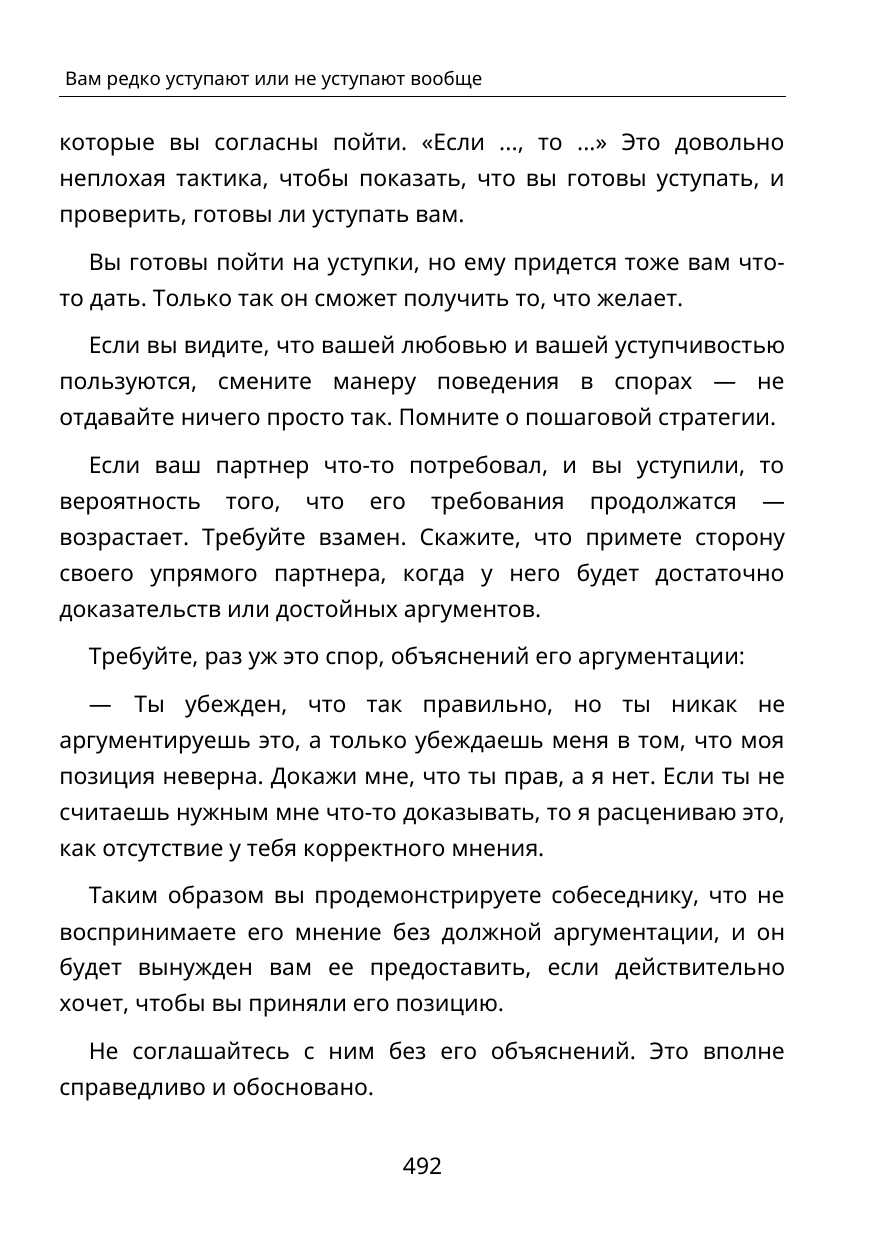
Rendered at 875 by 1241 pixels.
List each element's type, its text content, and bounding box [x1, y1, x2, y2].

text которые вы согласны пойти. «Если ..., то ...» Это довольно неплохая тактика, чтобы показать, что вы готовы уступать, и проверить, готовы ли уступать вам. [59, 126, 786, 229]
text Таким образом вы продемонстрируете собеседнику, что не воспринимаете его мнение без должной аргументации, и он будет вынужден вам ее предоставить, если действительно хочет, чтобы вы приняли его позицию. [59, 879, 786, 1018]
text Если вы видите, что вашей любовью и вашей уступчивостью пользуются, смените манеру поведения в спорах — не отдавайте ничего просто так. Помните о пошаговой стратегии. [59, 329, 786, 432]
text Вы готовы пойти на уступки, но ему придется тоже вам что-то дать. Только так он сможет получить то, что желает. [59, 246, 786, 313]
text Требуйте, раз уж это спор, объяснений его аргументации: [59, 640, 786, 672]
list Ты убежден, что так правильно, но ты никак не аргументируешь это, а только убеждаешь меня в том, что моя позиция неверна. Докажи мне, что ты прав, а я нет. Если ты не считаешь нужным мне что-то доказывать, то я расцениваю это, как отсутствие у тебя корректного мнения. [59, 688, 786, 863]
text Не соглашайтесь с ним без его объяснений. Это вполне справедливо и обосновано. [59, 1035, 786, 1102]
text Если ваш партнер что-то потребовал, и вы уступили, то вероятность того, что его требования продолжатся — возрастает. Требуйте взамен. Скажите, что примете сторону своего упрямого партнера, когда у него будет достаточно доказательств или достойных аргументов. [59, 449, 786, 624]
